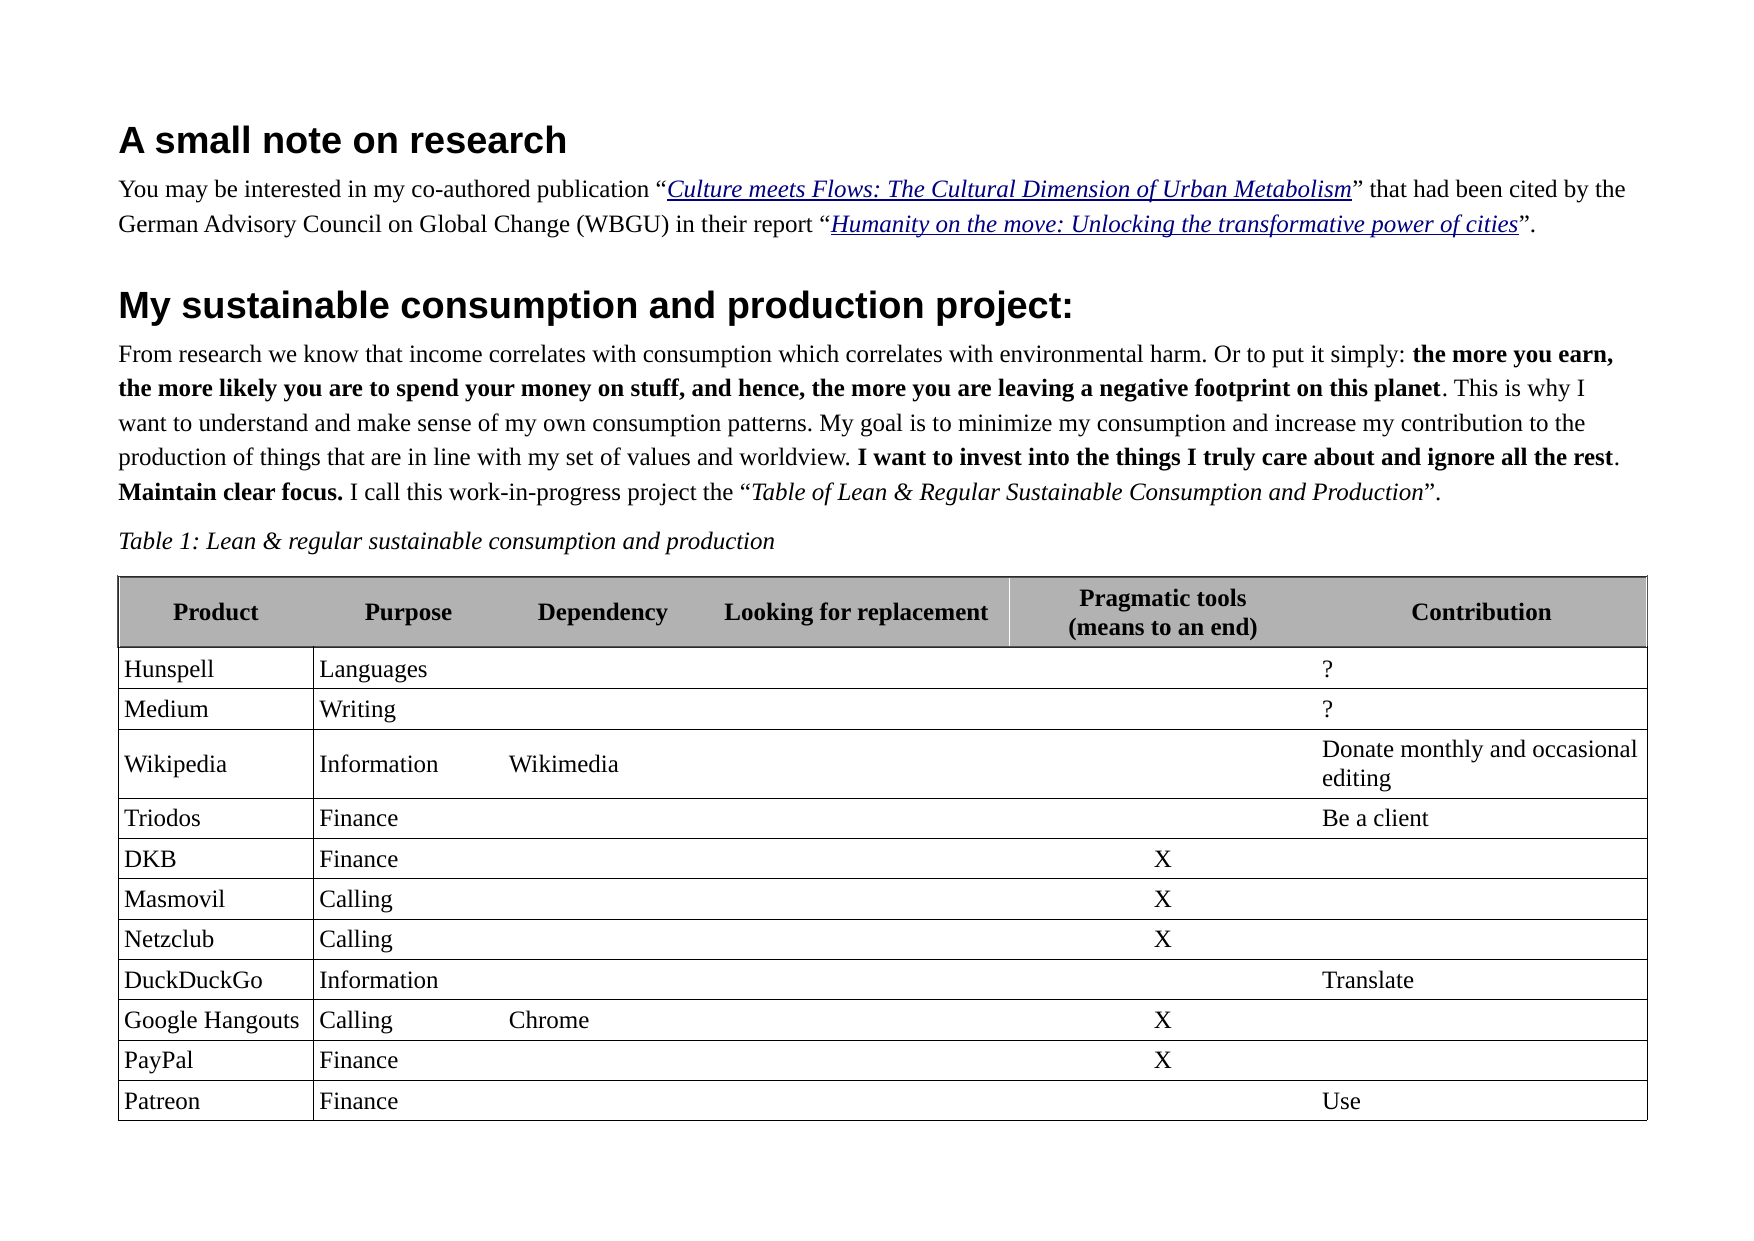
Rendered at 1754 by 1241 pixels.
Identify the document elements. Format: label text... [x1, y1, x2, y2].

table_header Purpose [313, 578, 503, 646]
table_cell ? [1316, 649, 1647, 688]
table_cell [703, 689, 1009, 729]
table_cell DuckDuckGo [119, 960, 313, 999]
text You may be interested in my co-authored publication “Culture meets Flows: The Cultural Dimension of Urban Metabolism” that had been cited by the German Advisory Council on Global Change (WBGU) in their report “Humanity on the move: Unlocking the transformative power of cities”. [118, 174, 1636, 237]
table_cell PayPal [119, 1041, 313, 1080]
table_cell X [1010, 1041, 1316, 1080]
table_cell [1010, 799, 1316, 838]
table_cell [503, 879, 703, 919]
text From research we know that income correlates with consumption which correlates with environmental harm. Or to put it simply: the more you earn, the more likely you are to spend your money on stuff, and hence, the more you are leaving a negative footprint on this planet. This is why I want to understand and make sense of my own consumption patterns. My goal is to minimize my consumption and increase my contribution to the production of things that are in line with my set of values and worldview. I want to invest into the things I truly care about and ignore all the rest. Maintain clear focus. I call this work-in-progress project the “Table of Lean & Regular Sustainable Consumption and Production”. [118, 339, 1636, 506]
table_cell Chrome [503, 1000, 703, 1039]
table_cell Donate monthly and occasional editing [1316, 730, 1647, 798]
table_cell [503, 689, 703, 729]
table_cell [703, 879, 1009, 919]
table_cell Information [314, 960, 503, 999]
table_cell X [1010, 879, 1316, 919]
table_cell Calling [314, 1000, 503, 1039]
table_cell [1010, 649, 1316, 688]
table_cell [503, 1081, 703, 1120]
table_cell Information [314, 730, 503, 798]
table_cell [1316, 920, 1647, 959]
table_header Looking for replacement [703, 578, 1009, 646]
table_cell Hunspell [119, 649, 313, 688]
table_header Product [120, 578, 313, 646]
table_cell [1010, 730, 1316, 798]
table_cell [703, 839, 1009, 878]
table_cell Be a client [1316, 799, 1647, 838]
table_cell X [1010, 839, 1316, 878]
table_cell [1010, 689, 1316, 729]
table_cell Wikipedia [119, 730, 313, 798]
table_cell [703, 799, 1009, 838]
table_cell [703, 649, 1009, 688]
table_cell Calling [314, 920, 503, 959]
table_cell Medium [119, 689, 313, 729]
table_cell DKB [119, 839, 313, 878]
table_cell [503, 839, 703, 878]
table_cell Wikimedia [503, 730, 703, 798]
table_cell [703, 960, 1009, 999]
subtitle My sustainable consumption and production project: [118, 283, 1636, 326]
table_cell [1010, 960, 1316, 999]
table_header Dependency [503, 578, 703, 646]
subtitle A small note on research [118, 118, 1636, 162]
table_cell Writing [314, 689, 503, 729]
table_cell [703, 1000, 1009, 1039]
table_cell Patreon [119, 1081, 313, 1120]
table_cell Triodos [119, 799, 313, 838]
table_cell [703, 1081, 1009, 1120]
table_cell [503, 920, 703, 959]
table_cell Use [1316, 1081, 1647, 1120]
table_cell Finance [314, 1081, 503, 1120]
table_cell [503, 799, 703, 838]
table_cell Finance [314, 839, 503, 878]
table_cell Google Hangouts [119, 1000, 313, 1039]
table_cell Masmovil [119, 879, 313, 919]
table_cell Languages [314, 649, 503, 688]
table_cell [1316, 1041, 1647, 1080]
table_cell [503, 649, 703, 688]
table_cell [503, 960, 703, 999]
table_cell Translate [1316, 960, 1647, 999]
table_cell [703, 920, 1009, 959]
table_header Pragmatic tools (means to an end) [1010, 578, 1316, 646]
text Table 1: Lean & regular sustainable consumption and production [118, 526, 1636, 555]
table_cell X [1010, 920, 1316, 959]
table_cell [703, 1041, 1009, 1080]
table_cell Netzclub [119, 920, 313, 959]
table_cell X [1010, 1000, 1316, 1039]
table_cell Finance [314, 1041, 503, 1080]
table_cell [503, 1041, 703, 1080]
table_header Contribution [1316, 578, 1646, 646]
table_cell [1316, 839, 1647, 878]
table_cell Finance [314, 799, 503, 838]
table_cell Calling [314, 879, 503, 919]
table_cell [703, 730, 1009, 798]
table_cell ? [1316, 689, 1647, 729]
table_cell [1316, 879, 1647, 919]
table_cell [1316, 1000, 1647, 1039]
table_cell [1010, 1081, 1316, 1120]
